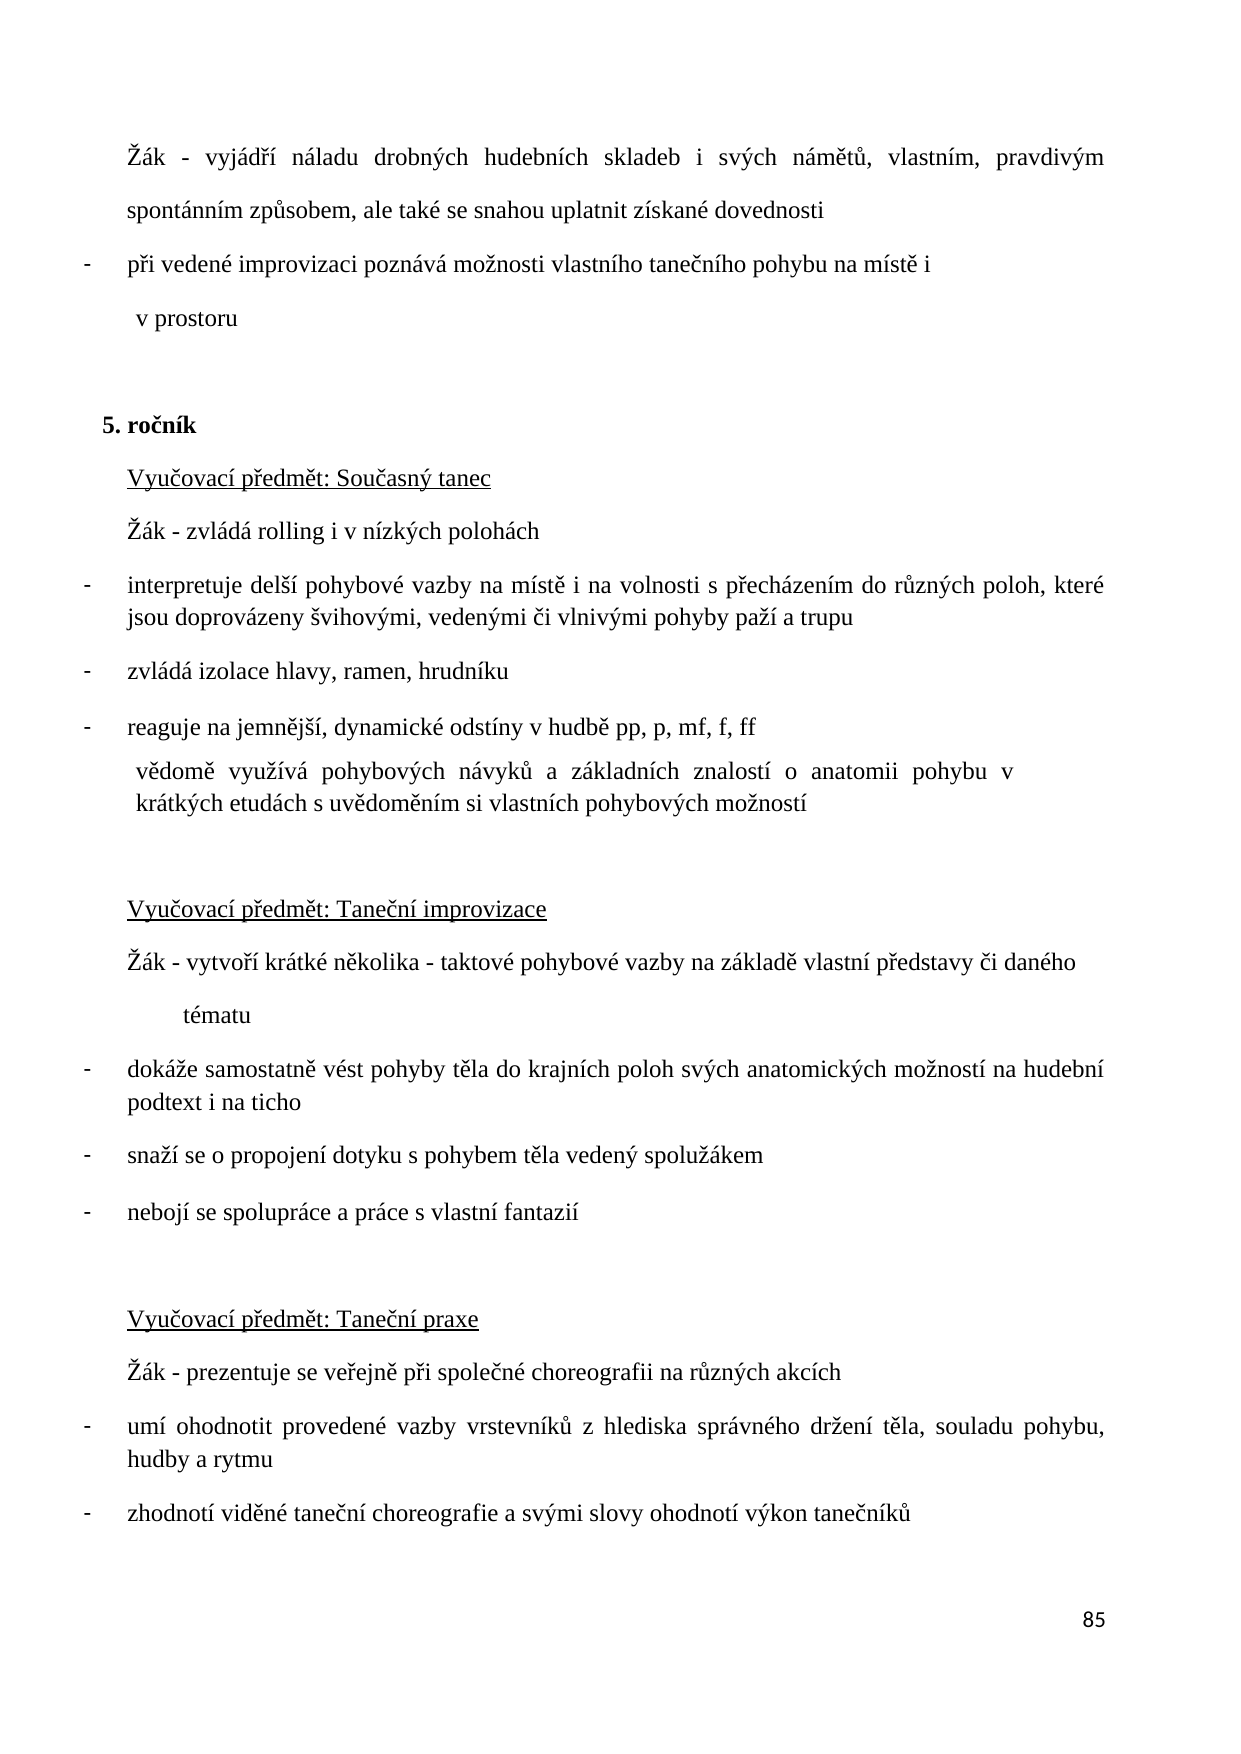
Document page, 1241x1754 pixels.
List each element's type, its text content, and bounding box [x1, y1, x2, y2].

list zvládá izolace hlavy, ramen, hrudníku [83, 656, 1106, 686]
list při vedené improvizaci poznává možnosti vlastního tanečního pohybu na místě i [83, 248, 1106, 279]
list snaží se o propojení dotyku s pohybem těla vedený spolužákem [83, 1139, 1106, 1170]
list zhodnotí viděné taneční choreografie a svými slovy ohodnotí výkon tanečníků [83, 1497, 1106, 1527]
list reaguje na jemnější, dynamické odstíny v hudbě pp, p, mf, f, ff [83, 712, 1106, 742]
text v prostoru [136, 303, 1069, 332]
list interpretuje delší pohybové vazby na místě i na volnosti s přecházením do různých poloh, které jsou doprovázeny švihovými, vedenými či vlnivými pohyby paží a trupu [83, 569, 1106, 631]
text Žák - vytvoří krátké několika - taktové pohybové vazby na základě vlastní představy či daného [127, 947, 1106, 976]
list nebojí se spolupráce a práce s vlastní fantazií [83, 1196, 1106, 1226]
list umí ohodnotit provedené vazby vrstevníků z hlediska správného držení těla, souladu pohybu, hudby a rytmu [83, 1411, 1106, 1473]
text Vyučovací předmět: Taneční improvizace [127, 894, 1106, 923]
text tématu [127, 1000, 1106, 1029]
list dokáže samostatně vést pohyby těla do krajních poloh svých anatomických možností na hudební podtext i na ticho [83, 1053, 1106, 1115]
text Vyučovací předmět: Taneční praxe [127, 1304, 1106, 1333]
text Žák - vyjádří náladu drobných hudebních skladeb i svých námětů, vlastním, pravdivým spontánním způsobem, ale také se snahou uplatnit získané dovednosti [127, 142, 1106, 224]
list ročník [102, 410, 1106, 439]
text vědomě využívá pohybových návyků a základních znalostí o anatomii pohybu v krátkých etudách s uvědoměním si vlastních pohybových možností [136, 756, 1014, 816]
text Žák - zvládá rolling i v nízkých polohách [127, 516, 1106, 544]
text Vyučovací předmět: Současný tanec [127, 463, 1106, 491]
text Žák - prezentuje se veřejně při společné choreografii na různých akcích [127, 1357, 1106, 1386]
